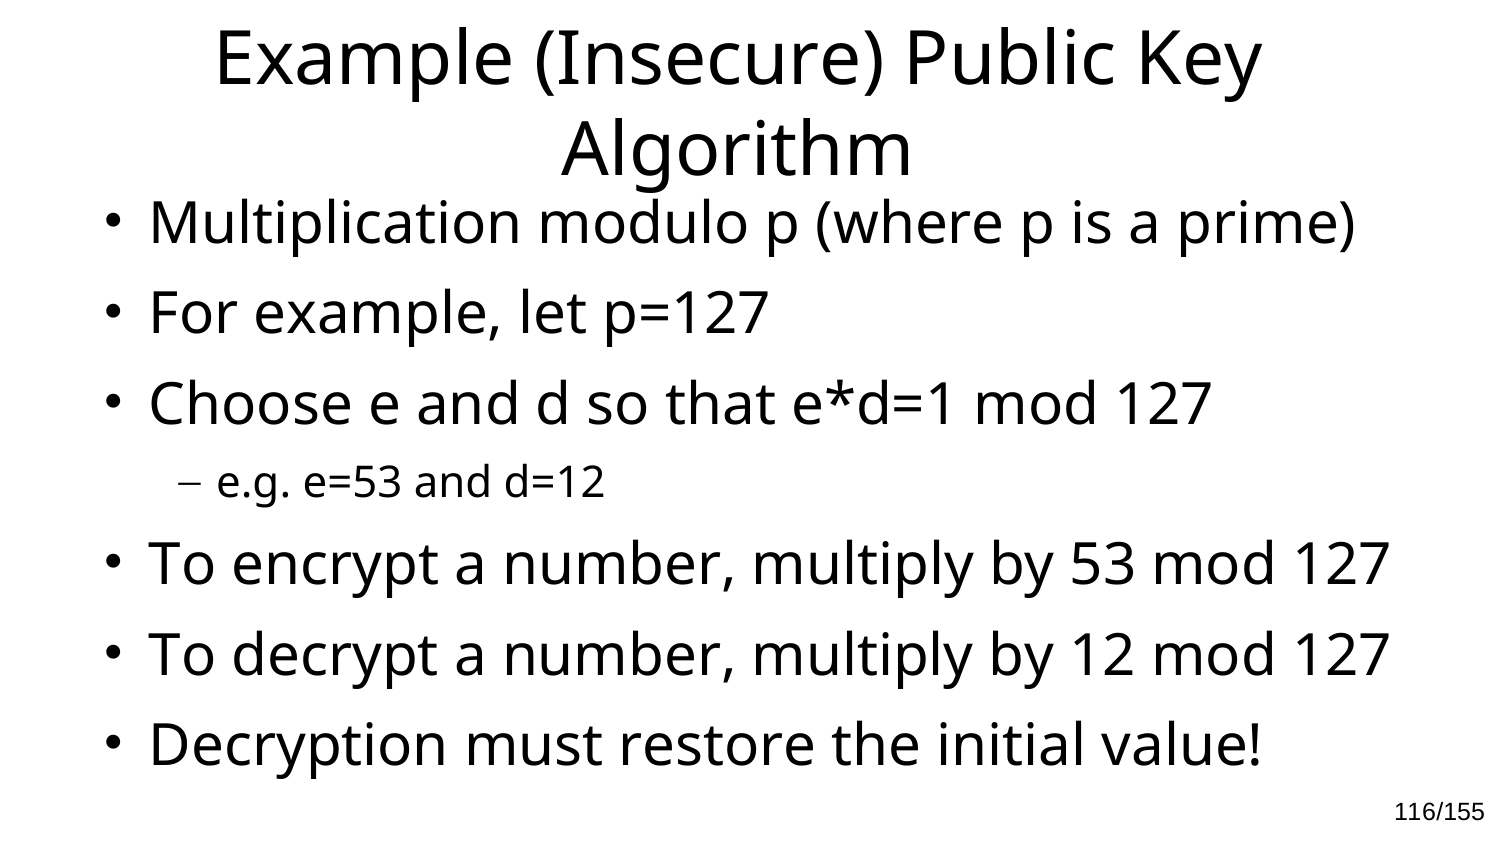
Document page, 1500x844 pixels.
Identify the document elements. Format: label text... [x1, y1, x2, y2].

title Example (Insecure) Public Key Algorithm [100, 8, 1376, 177]
list Multiplication modulo p (where p is a prime) For example, let p=127 Choose e and d so that e*d=1 mod 127 e.g. e=53 and d=12 To encrypt a number, multiply by 53 mod 127 To decrypt a number, multiply by 12 mod 127 Decryption must restore the initial value! [88, 177, 1427, 812]
